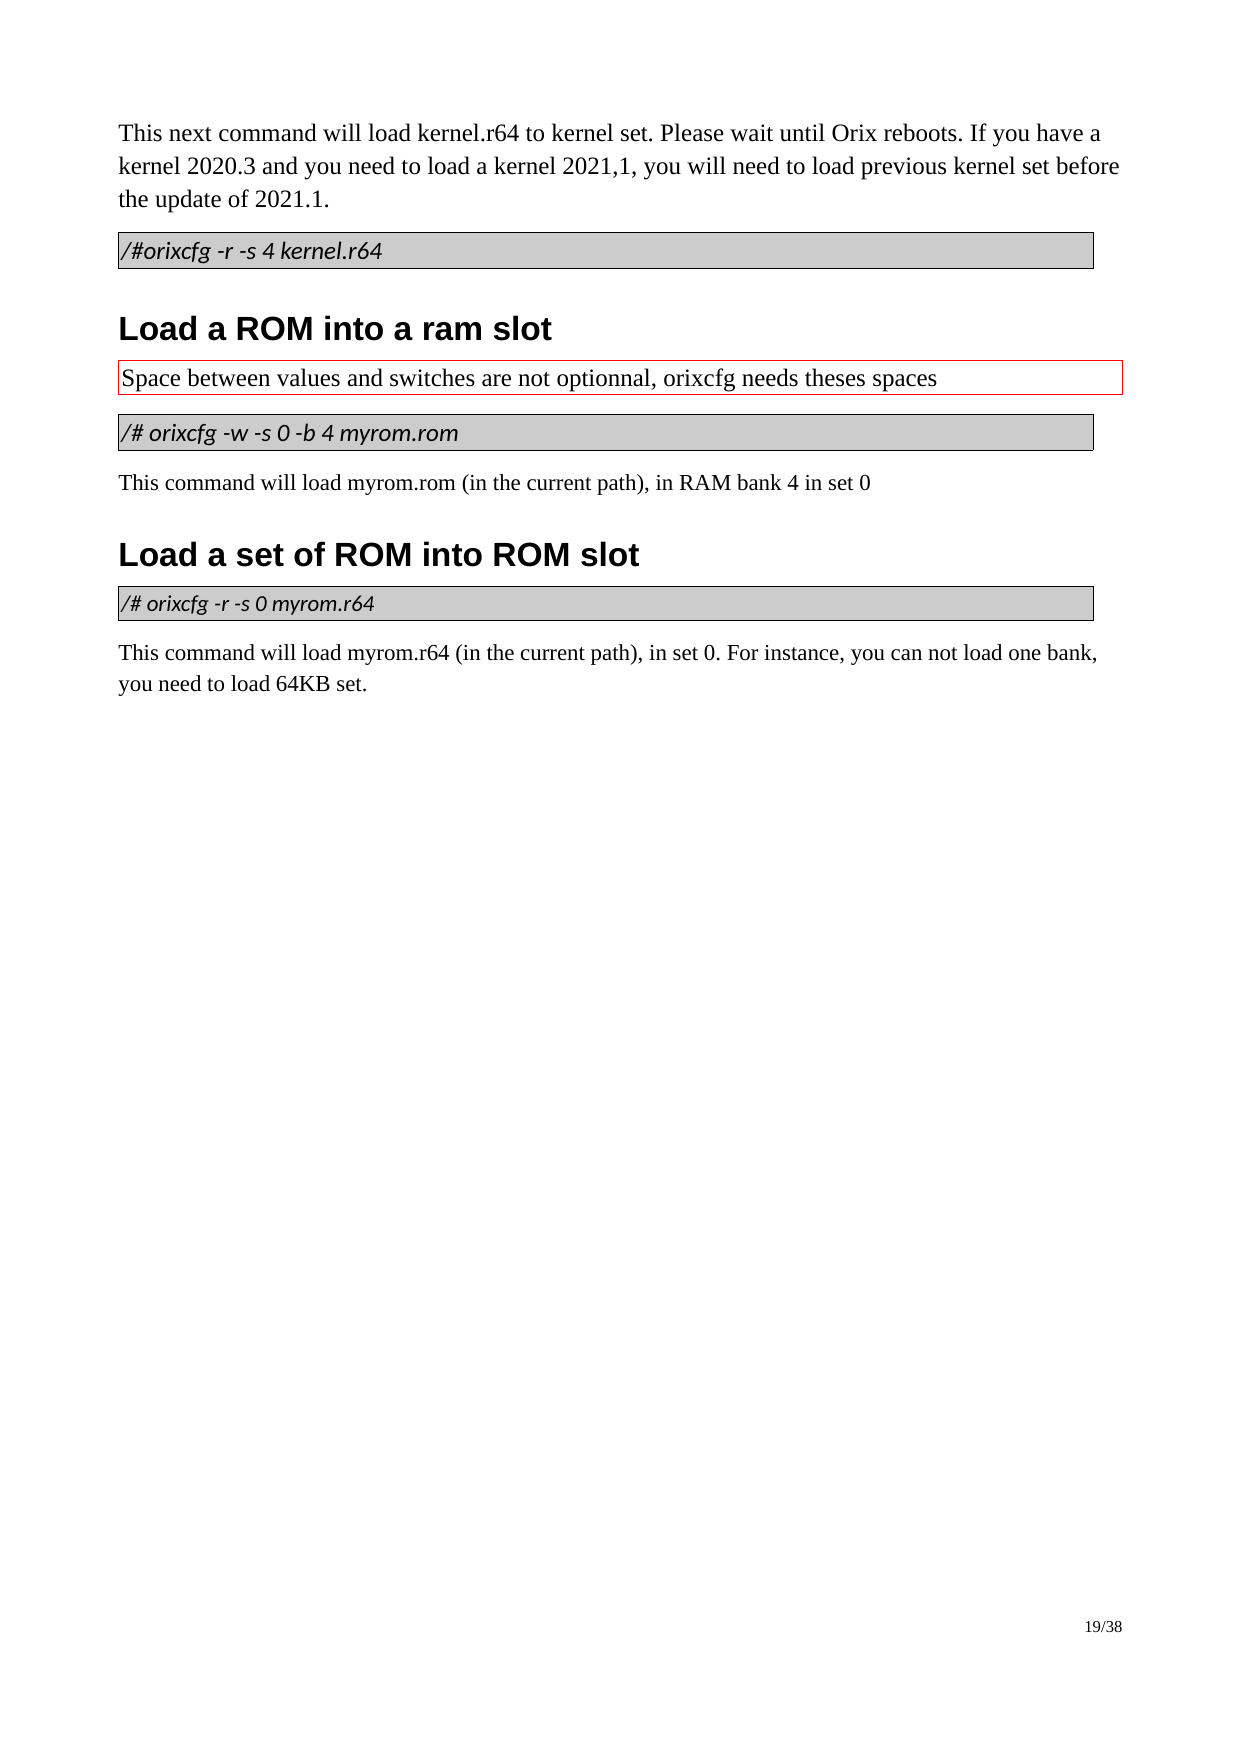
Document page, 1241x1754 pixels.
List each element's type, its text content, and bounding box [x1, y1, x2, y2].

text /# orixcfg -r -s 0 myrom.r64 [119, 587, 1093, 620]
text /# orixcfg -w -s 0 -b 4 myrom.rom [119, 415, 1093, 450]
text This command will load myrom.rom (in the current path), in RAM bank 4 in set 0 [118, 469, 1122, 496]
text /#orixcfg -r -s 4 kernel.r64 [119, 233, 1093, 268]
subtitle Load a set of ROM into ROM slot [118, 535, 1122, 574]
subtitle This command will load myrom.r64 (in the current path), in set 0. For instance, you can not load one bank, you need to load 64KB set. [118, 639, 1122, 696]
text This next command will load kernel.r64 to kernel set. Please wait until Orix reboots. If you have a kernel 2020.3 and you need to load a kernel 2021,1, you will need to load previous kernel set before the update of 2021.1. [118, 118, 1122, 213]
subtitle Load a ROM into a ram slot [118, 309, 1122, 347]
text Space between values and switches are not optionnal, orixcfg needs theses spaces [119, 361, 1122, 394]
